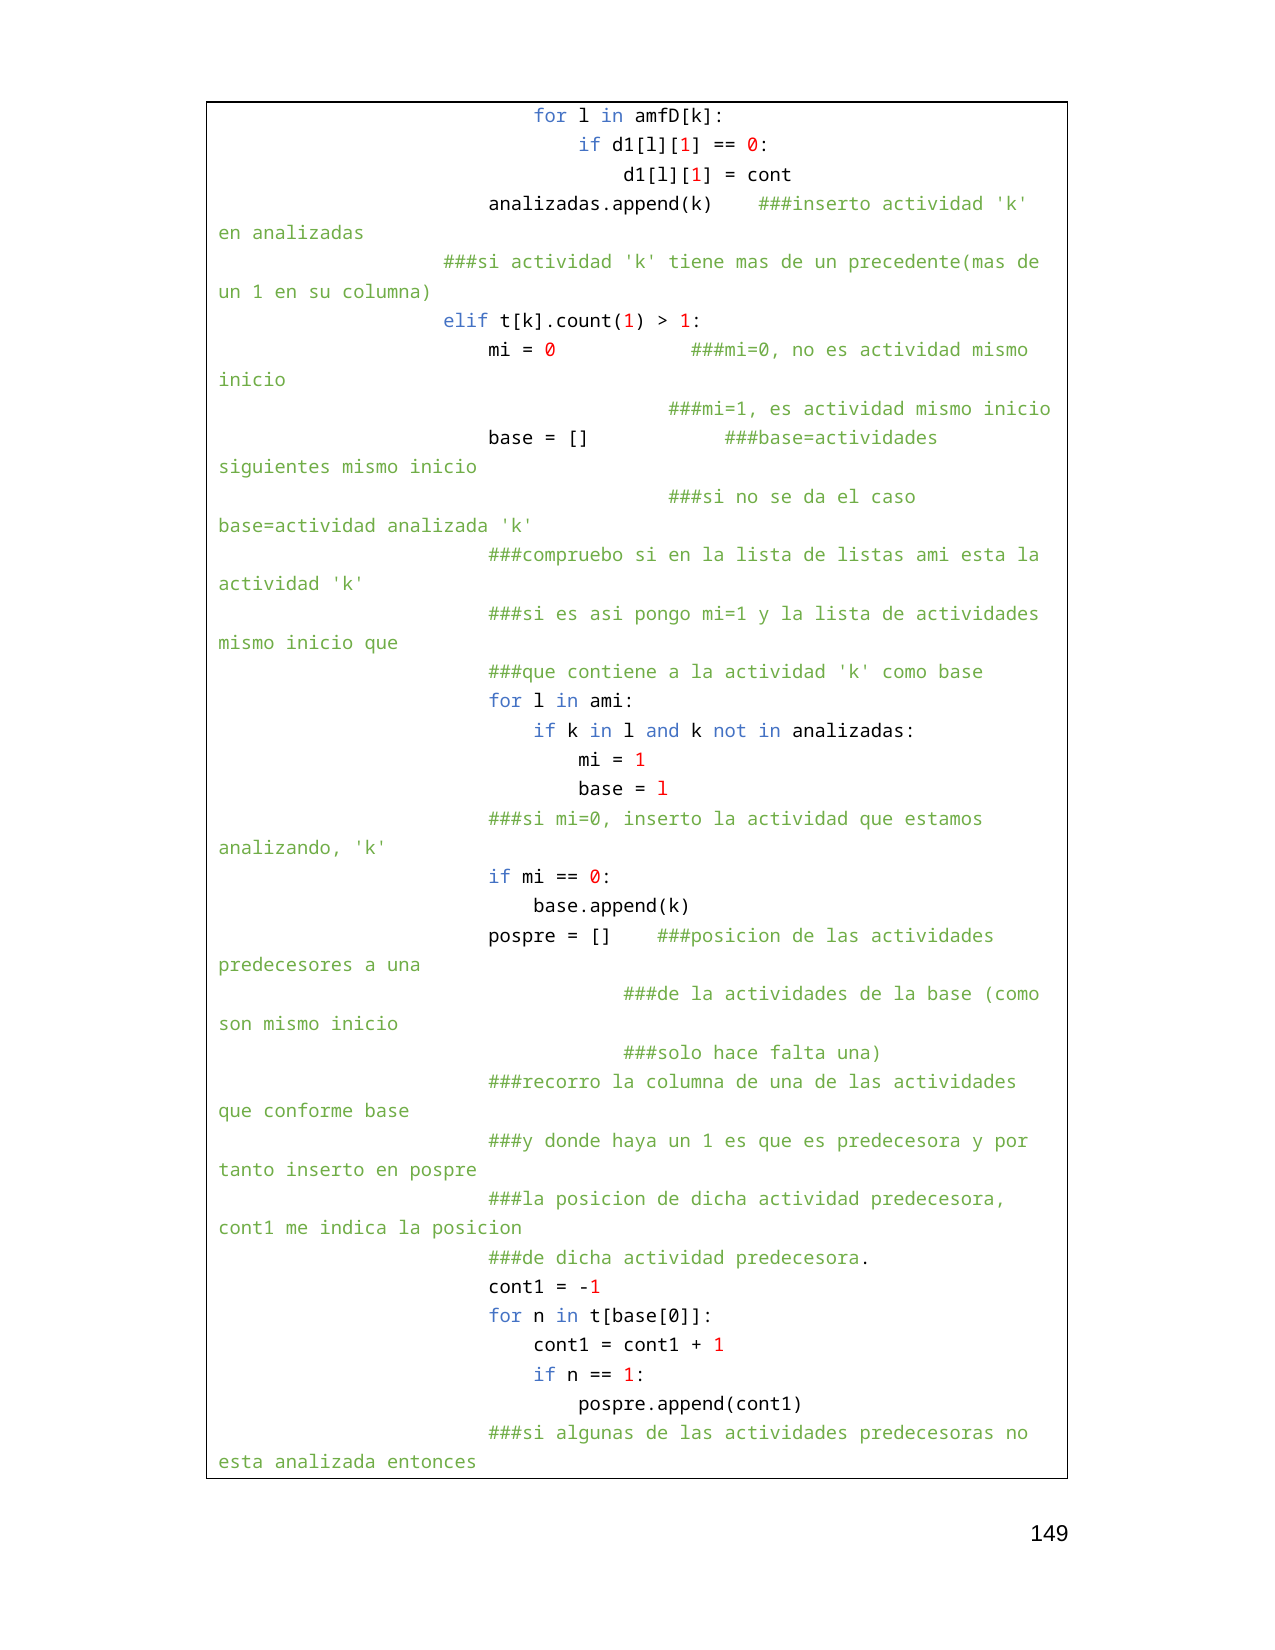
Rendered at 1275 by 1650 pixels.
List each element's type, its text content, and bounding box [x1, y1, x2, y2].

table_header for l in amfD[k]: if d1[l][1] == 0: d1[l][1] = cont analizadas.append(k) ###inserto actividad 'k' en analizadas ###si actividad 'k' tiene mas de un precedente(mas de un 1 en su columna) elif t[k].count(1) > 1: mi = 0 ###mi=0, no es actividad mismo inicio ###mi=1, es actividad mismo inicio base = [] ###base=actividades siguientes mismo inicio ###si no se da el caso base=actividad analizada 'k' ###compruebo si en la lista de listas ami esta la actividad 'k' ###si es asi pongo mi=1 y la lista de actividades mismo inicio que ###que contiene a la actividad 'k' como base for l in ami: if k in l and k not in analizadas: mi = 1 base = l ###si mi=0, inserto la actividad que estamos analizando, 'k' if mi == 0: base.append(k) pospre = [] ###posicion de las actividades predecesores a una ###de la actividades de la base (como son mismo inicio ###solo hace falta una) ###recorro la columna de una de las actividades que conforme base ###y donde haya un 1 es que es predecesora y por tanto inserto en pospre ###la posicion de dicha actividad predecesora, cont1 me indica la posicion ###de dicha actividad predecesora. cont1 = -1 for n in t[base[0]]: cont1 = cont1 + 1 if n == 1: pospre.append(cont1) ###si algunas de las actividades predecesoras no esta analizada entonces [207, 103, 1067, 1478]
